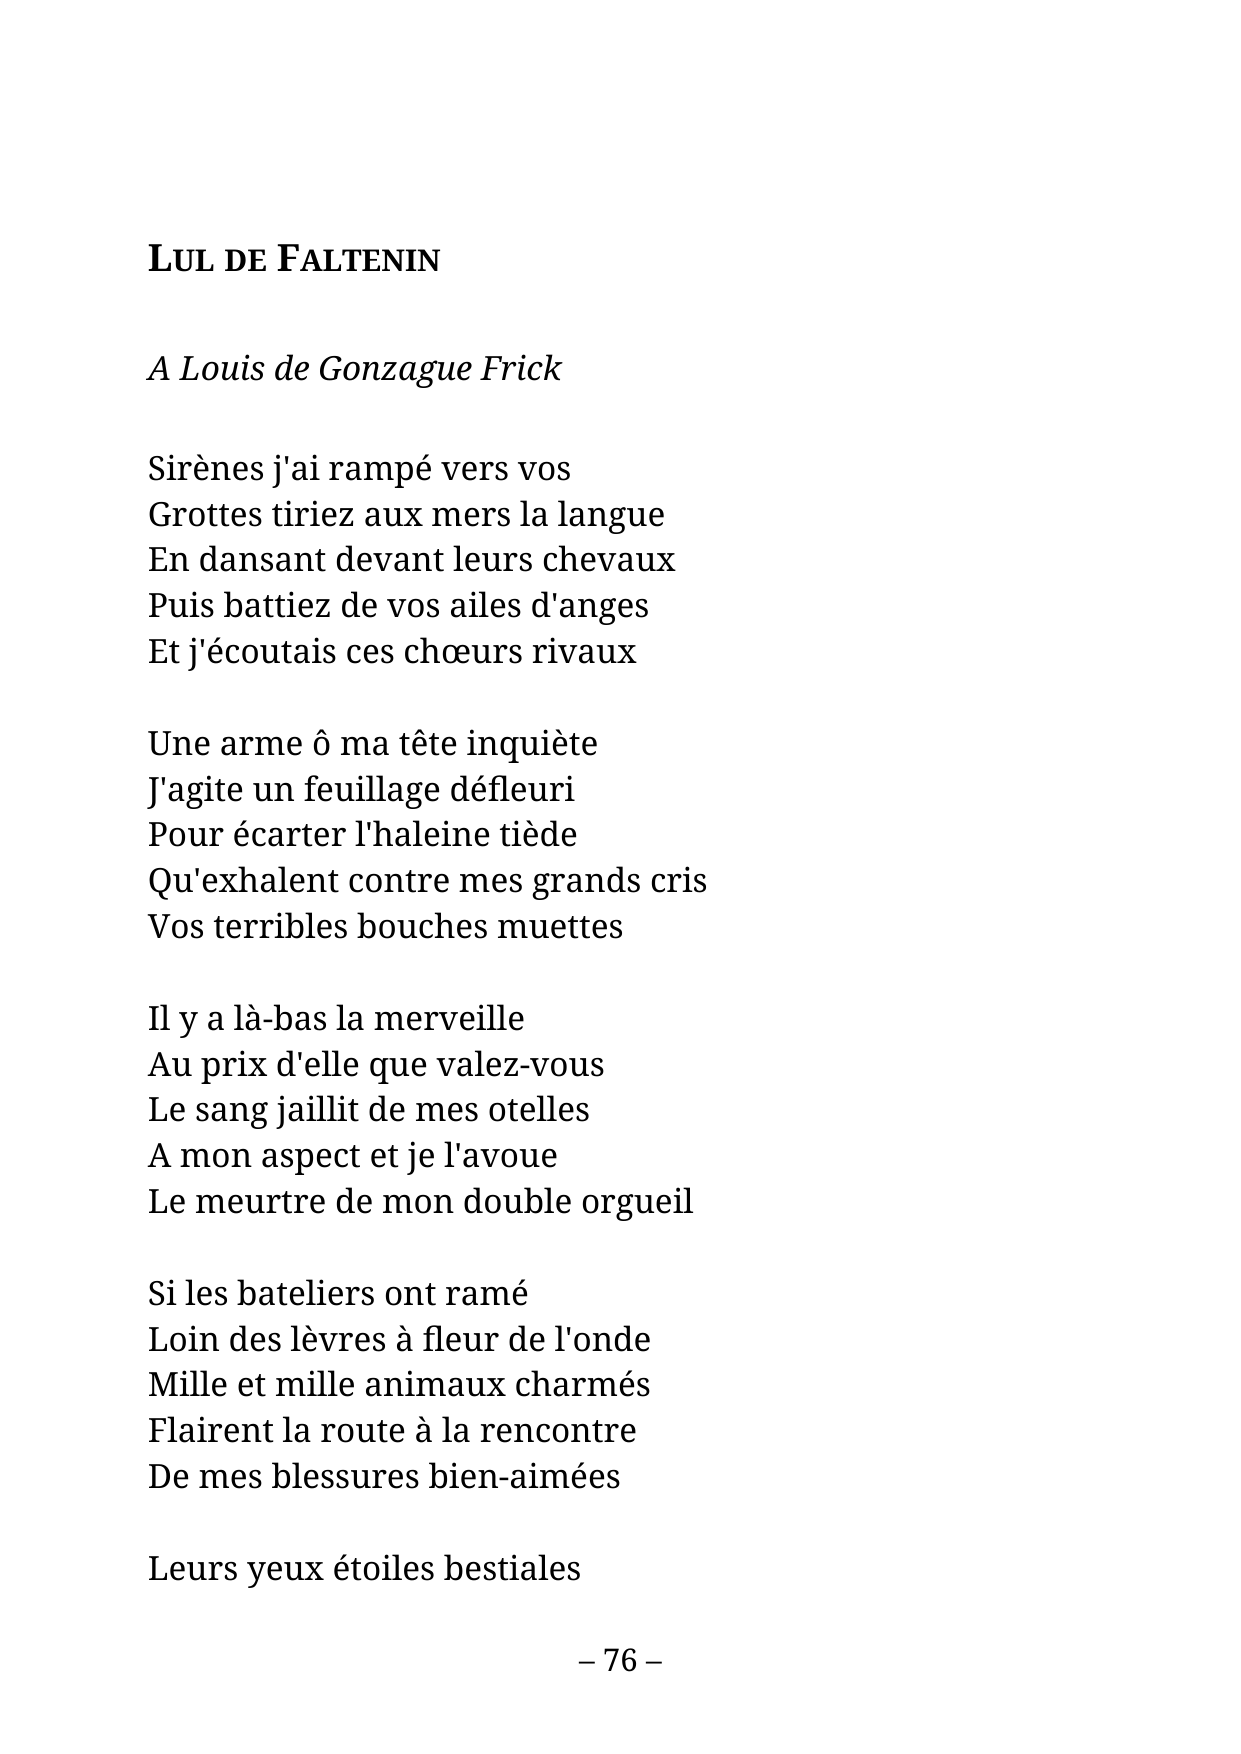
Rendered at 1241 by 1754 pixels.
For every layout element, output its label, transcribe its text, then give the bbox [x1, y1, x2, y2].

text Sirènes j'ai rampé vers vos Grottes tiriez aux mers la langue En dansant devant leurs chevaux Puis battiez de vos ailes d'anges Et j'écoutais ces chœurs rivaux Une arme ô ma tête inquiète J'agite un feuillage défleuri Pour écarter l'haleine tiède Qu'exhalent contre mes grands cris Vos terribles bouches muettes Il y a là-bas la merveille Au prix d'elle que valez-vous Le sang jaillit de mes otelles A mon aspect et je l'avoue Le meurtre de mon double orgueil Si les bateliers ont ramé Loin des lèvres à fleur de l'onde Mille et mille animaux charmés Flairent la route à la rencontre De mes blessures bien-aimées Leurs yeux étoiles bestiales [148, 443, 1092, 1589]
subtitle Lul de Faltenin [148, 235, 1092, 281]
text A Louis de Gonzague Frick [148, 343, 1092, 389]
